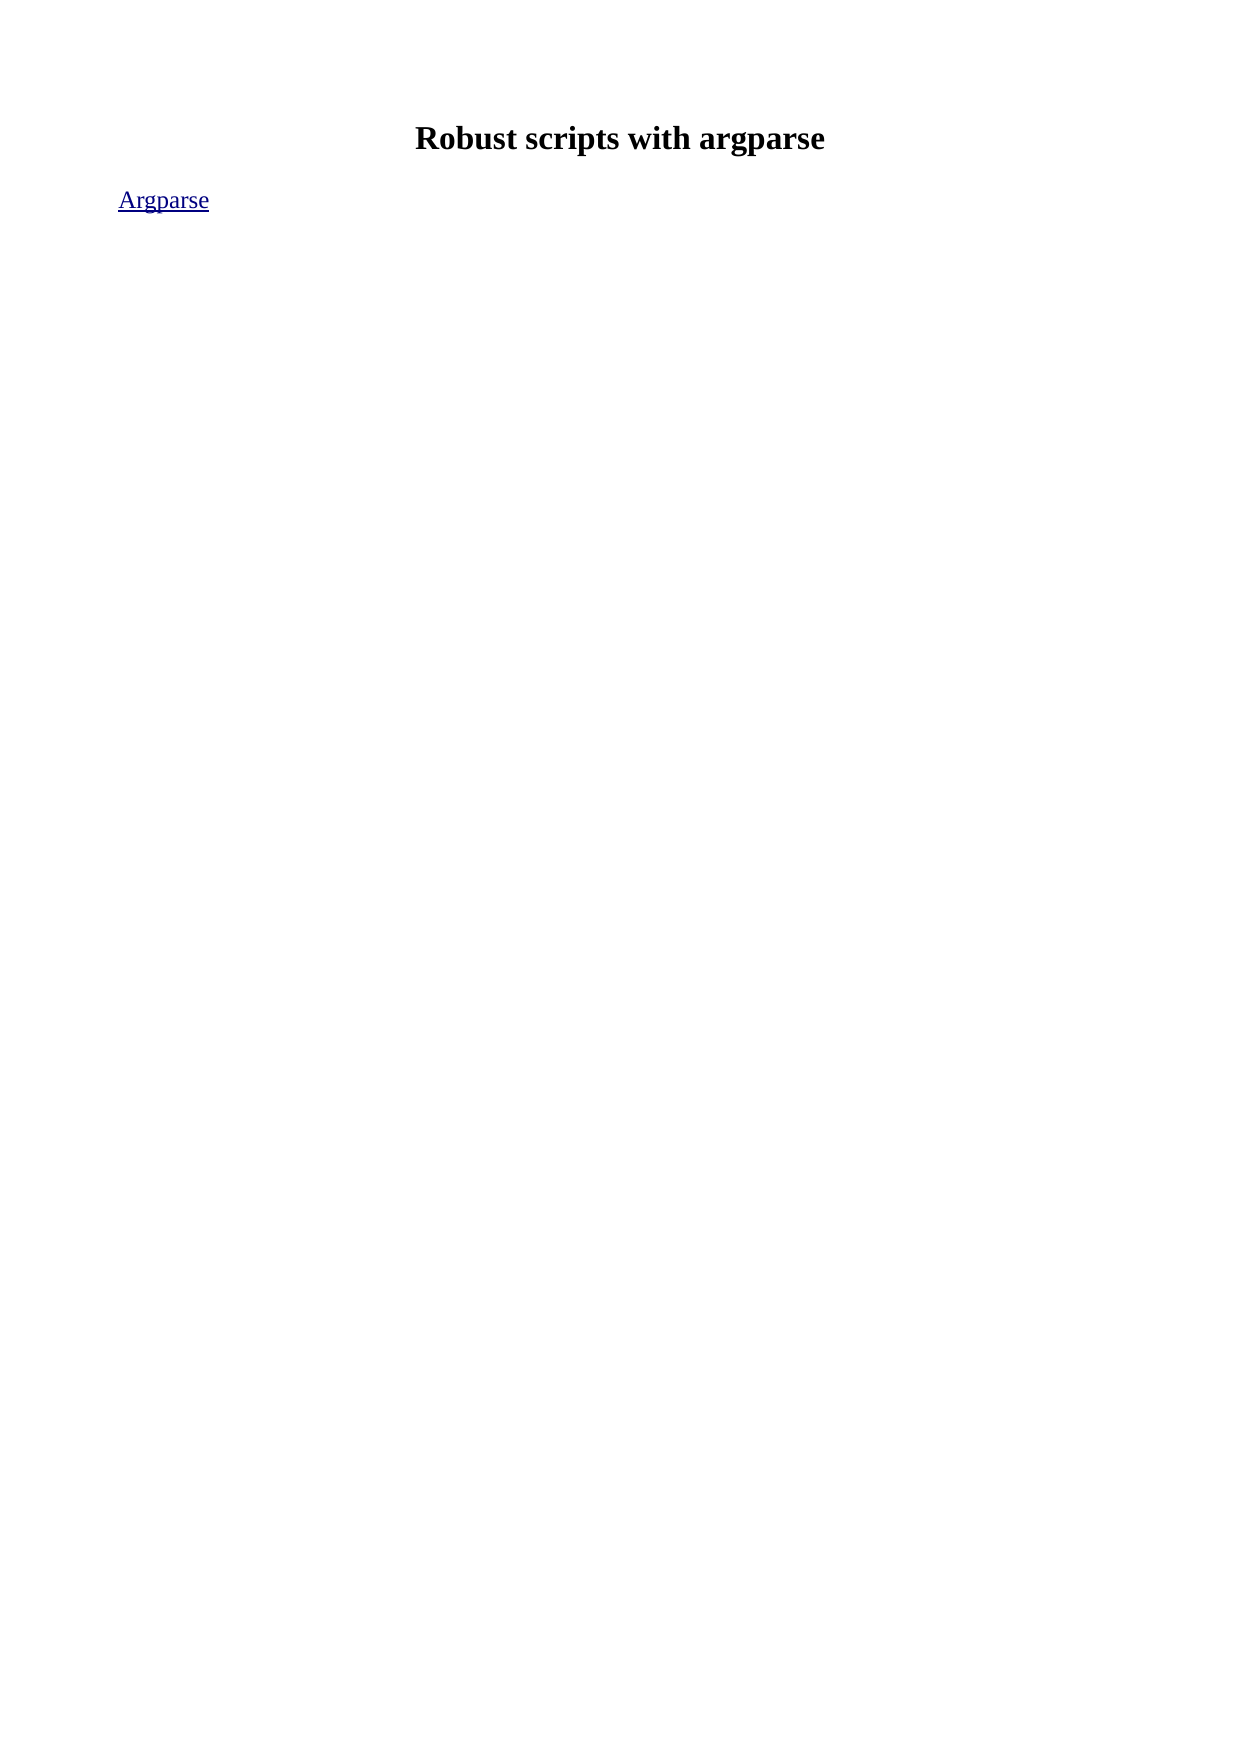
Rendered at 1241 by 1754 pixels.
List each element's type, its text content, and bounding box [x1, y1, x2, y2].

text Robust scripts with argparse [118, 118, 1122, 156]
text Argparse [118, 185, 1122, 214]
